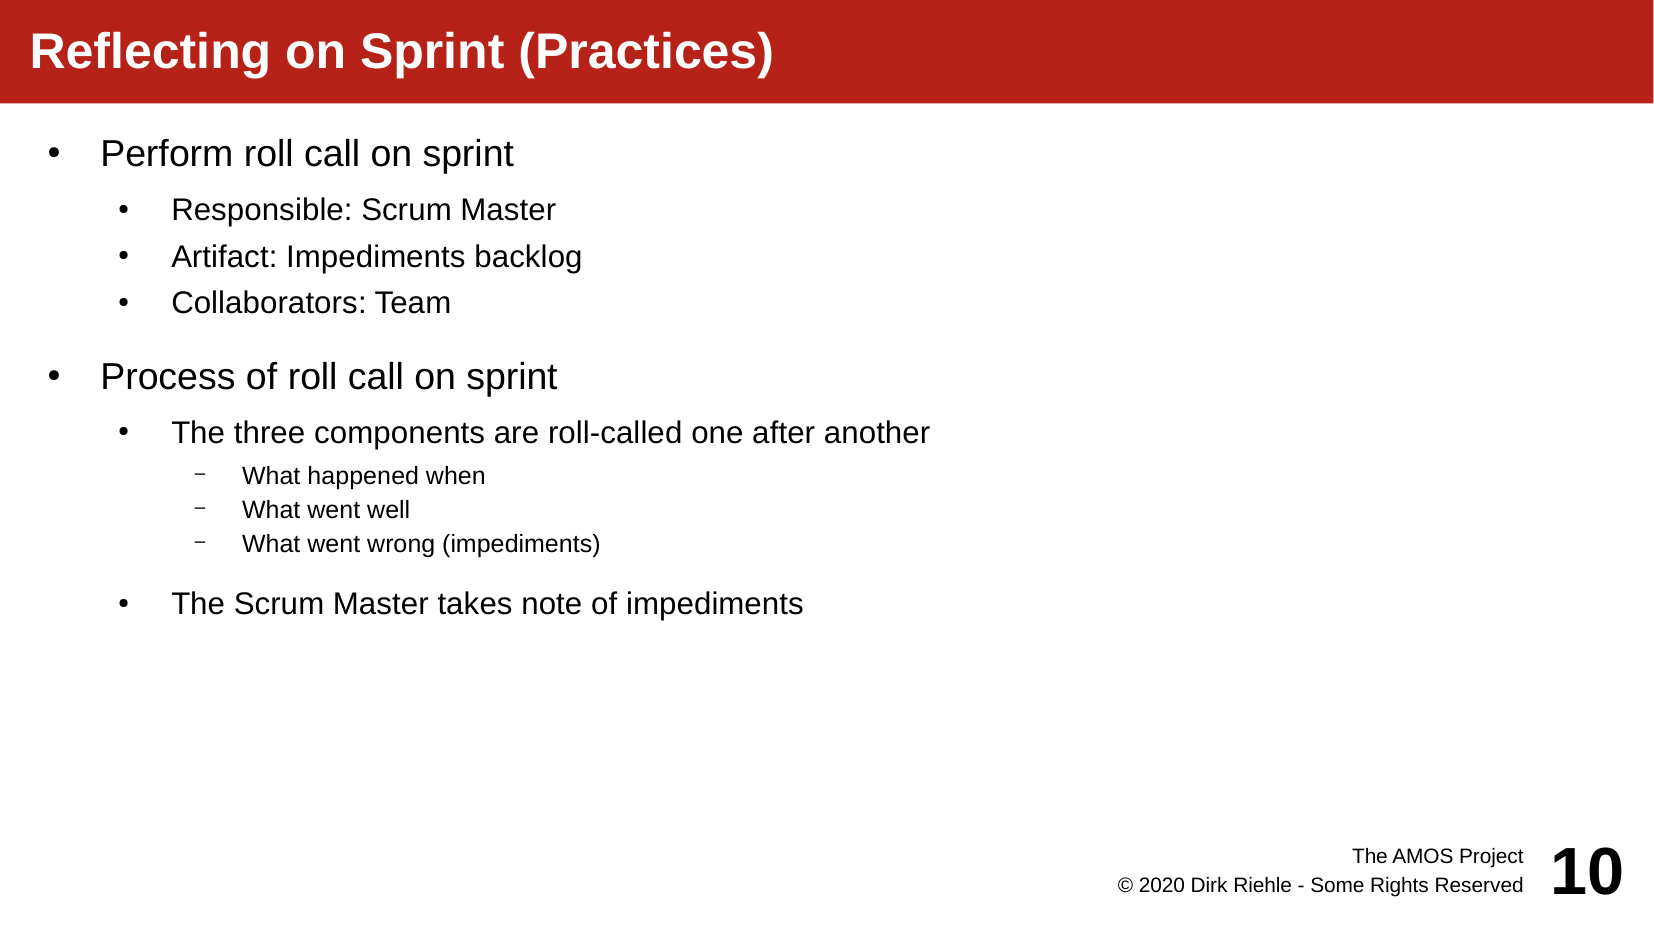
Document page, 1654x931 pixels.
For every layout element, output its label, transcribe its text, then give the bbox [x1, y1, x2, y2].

title Reflecting on Sprint (Practices) [0, 0, 1654, 104]
list Perform roll call on sprint Responsible: Scrum Master Artifact: Impediments backlog Collaborators: Team Process of roll call on sprint The three components are roll-called one after another What happened when What went well What went wrong (impediments) The Scrum Master takes note of impediments [29, 132, 1625, 798]
